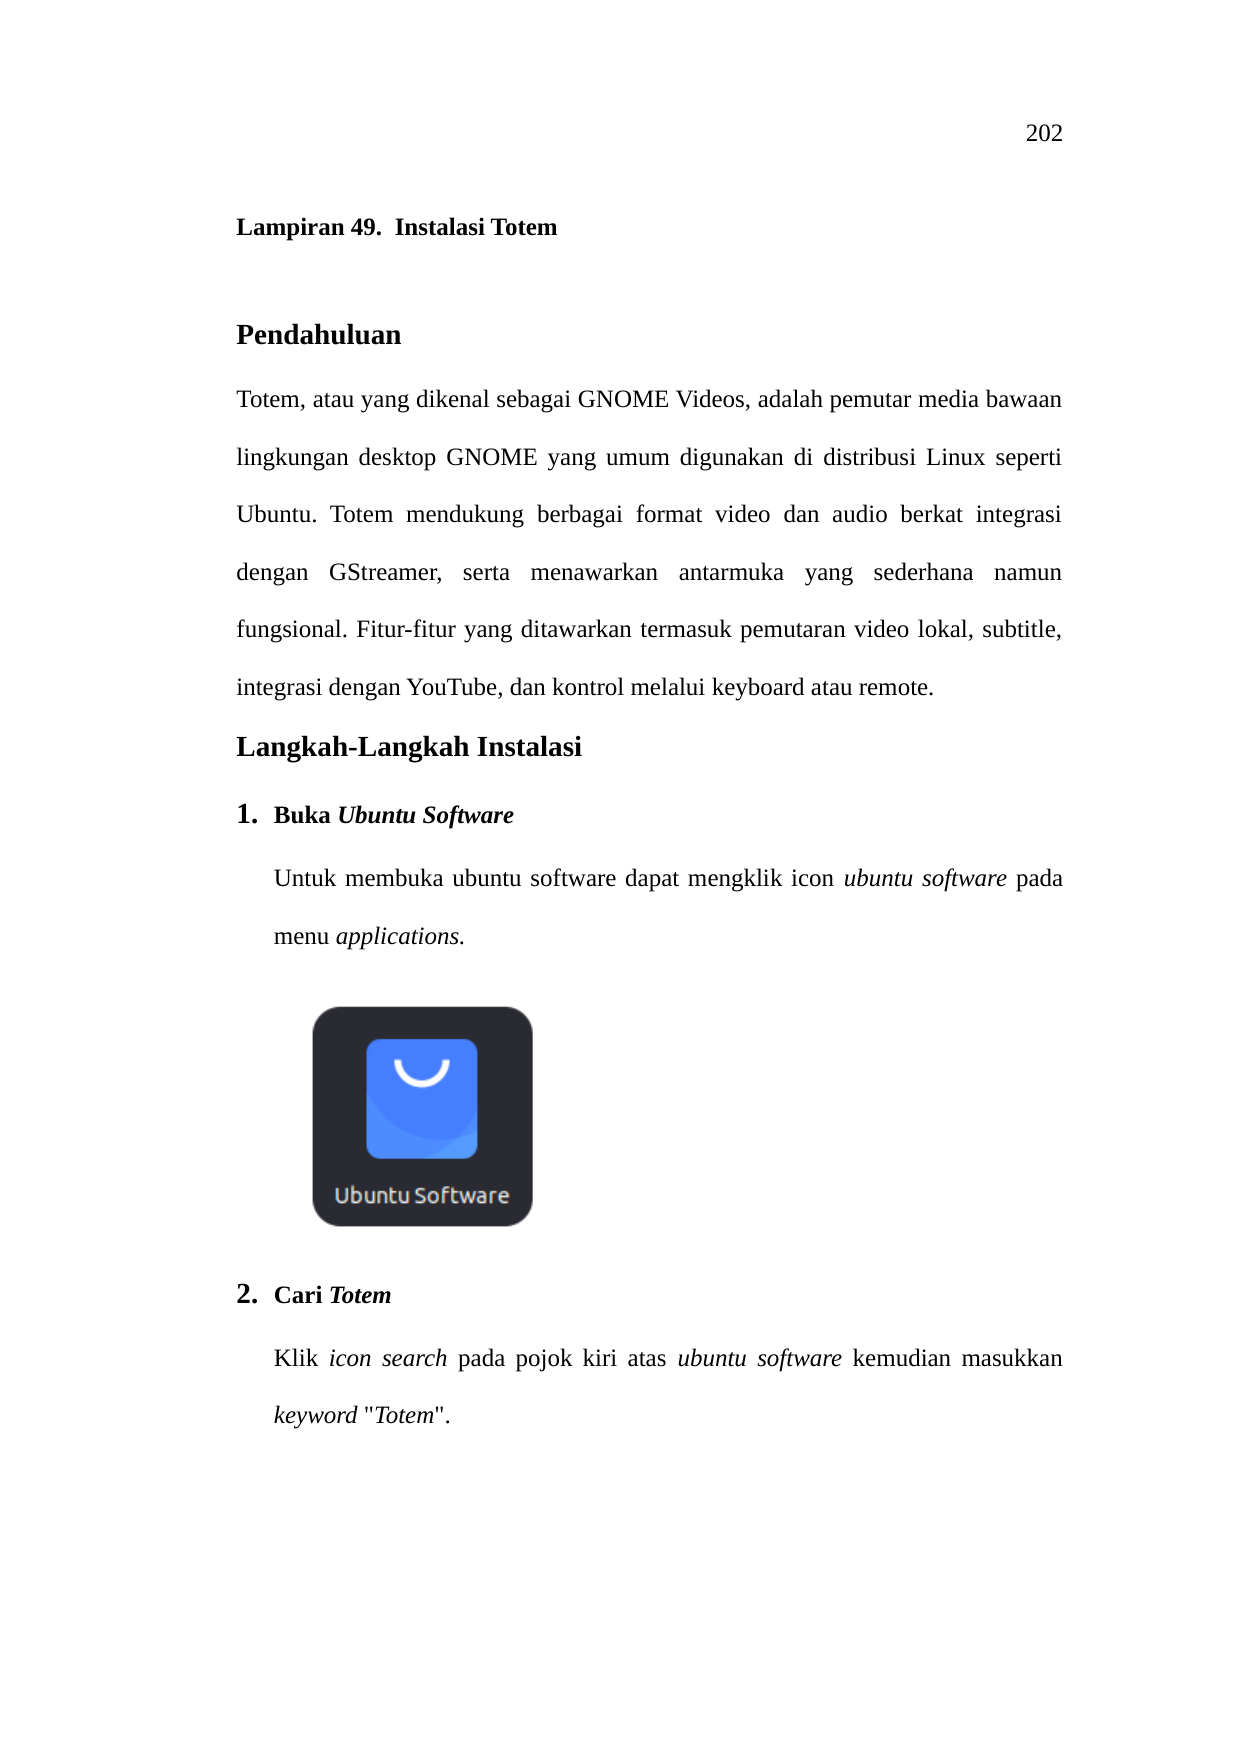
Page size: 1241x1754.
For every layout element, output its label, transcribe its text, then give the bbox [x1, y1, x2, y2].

list Cari Totem [236, 1276, 1063, 1309]
picture [276, 981, 573, 1245]
list Instalasi Totem [236, 212, 1063, 241]
list Klik icon search pada pojok kiri atas ubuntu software kemudian masukkan keyword "Totem". [236, 1343, 1063, 1429]
text Totem, atau yang dikenal sebagai GNOME Videos, adalah pemutar media bawaan lingkungan desktop GNOME yang umum digunakan di distribusi Linux seperti Ubuntu. Totem mendukung berbagai format video dan audio berkat integrasi dengan GStreamer, serta menawarkan antarmuka yang sederhana namun fungsional. Fitur-fitur yang ditawarkan termasuk pemutaran video lokal, subtitle, integrasi dengan YouTube, dan kontrol melalui keyboard atau remote. [236, 384, 1063, 701]
list Untuk membuka ubuntu software dapat mengklik icon ubuntu software pada menu applications. [236, 863, 1063, 950]
list Buka Ubuntu Software [236, 796, 1063, 830]
text Pendahuluan [236, 317, 1063, 351]
text Langkah-Langkah Instalasi [236, 729, 1063, 763]
